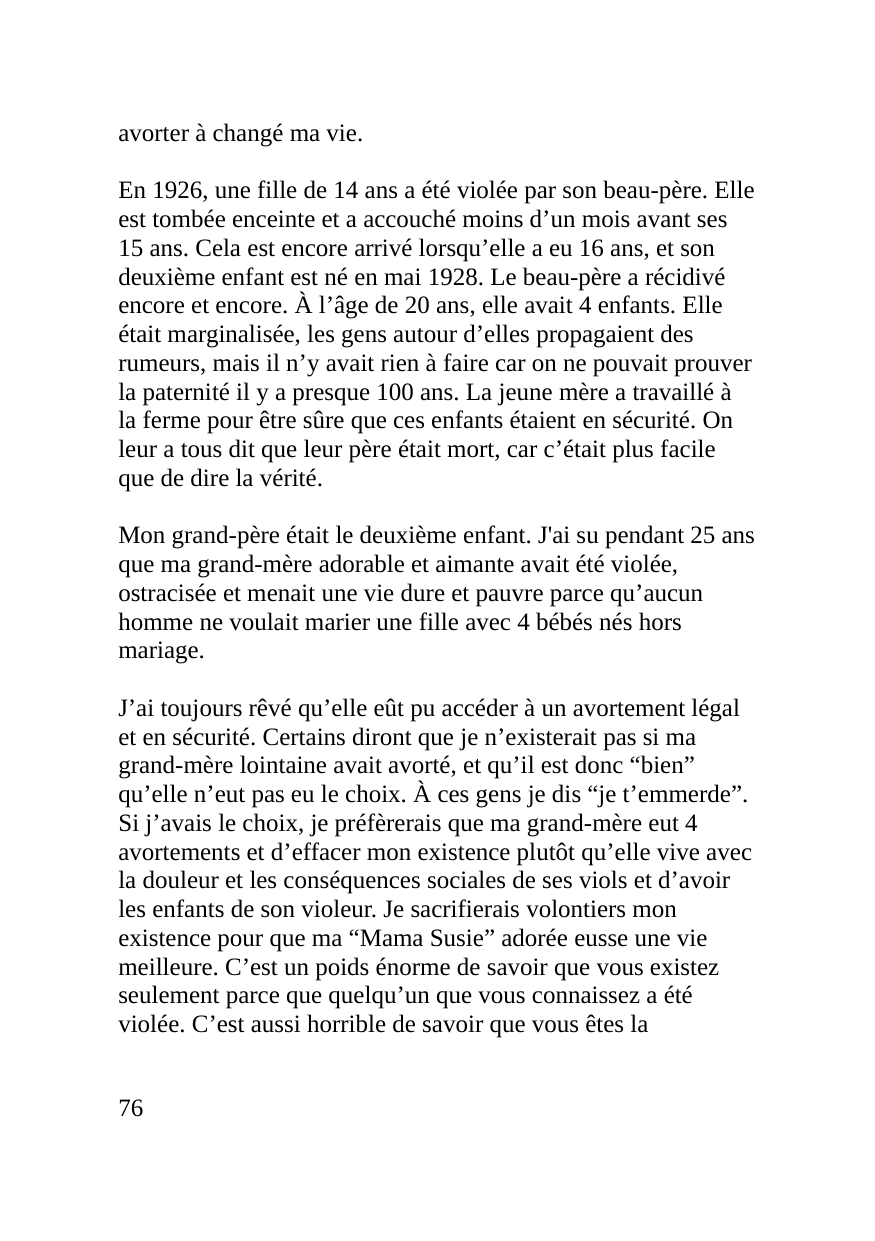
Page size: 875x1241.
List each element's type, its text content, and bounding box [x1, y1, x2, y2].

text avorter à changé ma vie. [118, 118, 756, 147]
text J’ai toujours rêvé qu’elle eût pu accéder à un avortement légal et en sécurité. Certains diront que je n’existerait pas si ma grand-mère lointaine avait avorté, et qu’il est donc “bien” qu’elle n’eut pas eu le choix. À ces gens je dis “je t’emmerde”. Si j’avais le choix, je préfèrerais que ma grand-mère eut 4 avortements et d’effacer mon existence plutôt qu’elle vive avec la douleur et les conséquences sociales de ses viols et d’avoir les enfants de son violeur. Je sacrifierais volontiers mon existence pour que ma “Mama Susie” adorée eusse une vie meilleure. C’est un poids énorme de savoir que vous existez seulement parce que quelqu’un que vous connaissez a été violée. C’est aussi horrible de savoir que vous êtes la [118, 693, 756, 1038]
text En 1926, une fille de 14 ans a été violée par son beau-père. Elle est tombée enceinte et a accouché moins d’un mois avant ses 15 ans. Cela est encore arrivé lorsqu’elle a eu 16 ans, et son deuxième enfant est né en mai 1928. Le beau-père a récidivé encore et encore. À l’âge de 20 ans, elle avait 4 enfants. Elle était marginalisée, les gens autour d’elles propagaient des rumeurs, mais il n’y avait rien à faire car on ne pouvait prouver la paternité il y a presque 100 ans. La jeune mère a travaillé à la ferme pour être sûre que ces enfants étaient en sécurité. On leur a tous dit que leur père était mort, car c’était plus facile que de dire la vérité. [118, 176, 756, 492]
text Mon grand-père était le deuxième enfant. J'ai su pendant 25 ans que ma grand-mère adorable et aimante avait été violée, ostracisée et menait une vie dure et pauvre parce qu’aucun homme ne voulait marier une fille avec 4 bébés nés hors mariage. [118, 521, 756, 664]
